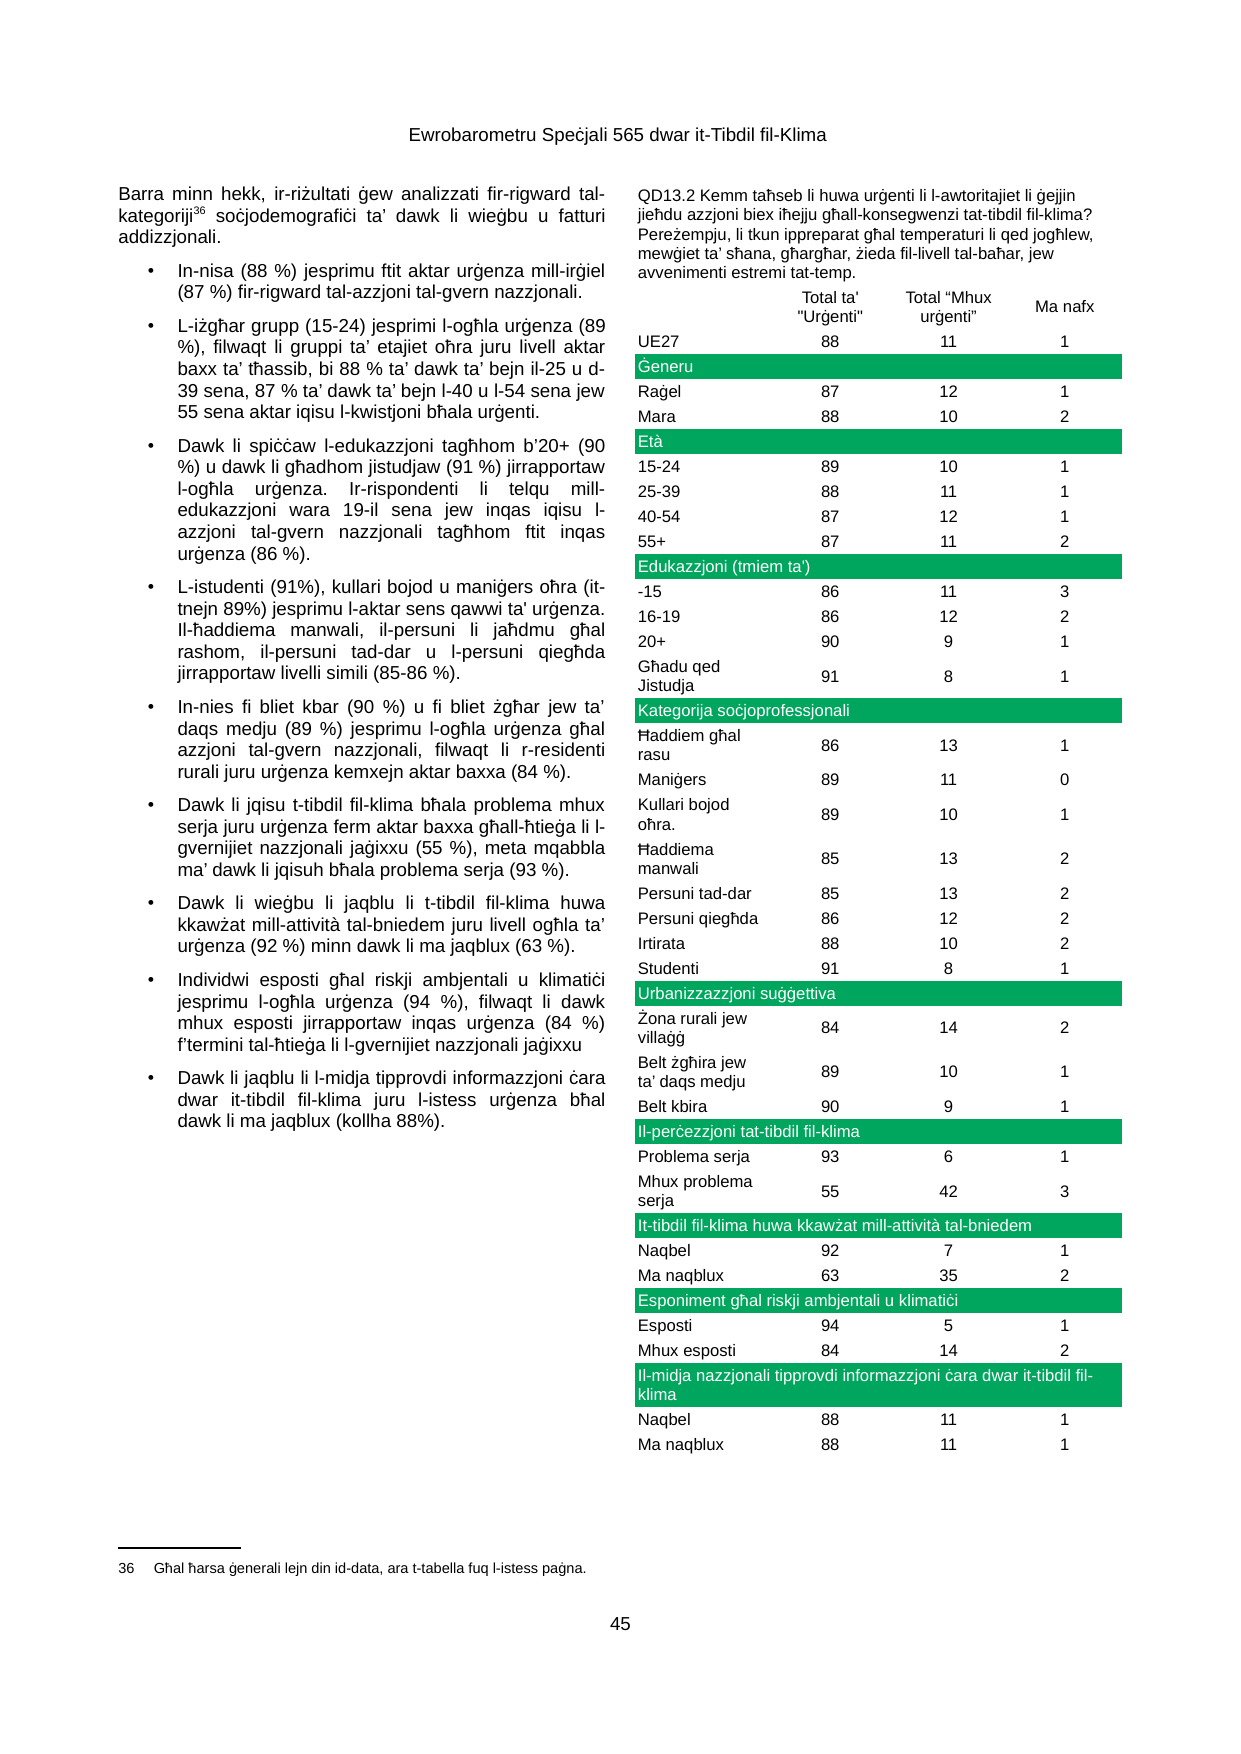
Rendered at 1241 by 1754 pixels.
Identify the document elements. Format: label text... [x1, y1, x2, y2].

table_cell Kullari bojod oħra. [635, 792, 771, 836]
table_cell 2 [1007, 604, 1122, 629]
table_cell 8 [890, 654, 1007, 698]
table_cell 3 [1007, 579, 1122, 604]
table_cell 1 [1007, 1094, 1122, 1119]
table_cell 8 [890, 956, 1007, 981]
table_cell 92 [771, 1238, 890, 1263]
table_cell Età [635, 429, 1122, 454]
table_cell 40-54 [635, 504, 771, 529]
table_cell 12 [890, 504, 1007, 529]
table_cell 55+ [635, 529, 771, 554]
table_cell 42 [890, 1169, 1007, 1213]
table_cell 12 [890, 379, 1007, 404]
table_cell Ħaddiem għal rasu [635, 723, 771, 767]
table_cell Belt kbira [635, 1094, 771, 1119]
table_cell 86 [771, 723, 890, 767]
table_cell 2 [1007, 1006, 1122, 1050]
table_cell 1 [1007, 956, 1122, 981]
table_cell 1 [1007, 1144, 1122, 1169]
table_cell 85 [771, 836, 890, 881]
table_cell 91 [771, 654, 890, 698]
list L-iżgħar grupp (15-24) jesprimi l-ogħla urġenza (89 %), filwaqt li gruppi ta’ etajiet oħra juru livell aktar baxx ta’ tħassib, bi 88 % ta’ dawk ta’ bejn il-25 u d-39 sena, 87 % ta’ dawk ta’ bejn l-40 u l-54 sena jew 55 sena aktar iqisu l-kwistjoni bħala urġenti. [148, 315, 605, 423]
table_cell 1 [1007, 454, 1122, 479]
list L-istudenti (91%), kullari bojod u maniġers oħra (it-tnejn 89%) jesprimu l-aktar sens qawwi ta' urġenza. Il-ħaddiema manwali, il-persuni li jaħdmu għal rashom, il-persuni tad-dar u l-persuni qiegħda jirrapportaw livelli simili (85-86 %). [148, 576, 605, 684]
table_cell Maniġers [635, 767, 771, 792]
table_cell 9 [890, 629, 1007, 654]
table_cell 15-24 [635, 454, 771, 479]
table_cell Esposti [635, 1313, 771, 1338]
table_cell 7 [890, 1238, 1007, 1263]
table_cell 20+ [635, 629, 771, 654]
table_cell Urbanizzazzjoni suġġettiva [635, 981, 1122, 1006]
table_header QD13.2 Kemm taħseb li huwa urġenti li l-awtoritajiet li ġejjin jieħdu azzjoni biex iħejju għall-konsegwenzi tat-tibdil fil-klima? Pereżempju, li tkun ippreparat għal temperaturi li qed jogħlew, mewġiet ta’ sħana, għargħar, żieda fil-livell tal-baħar, jew avvenimenti estremi tat-temp. [635, 183, 1122, 285]
table_cell 87 [771, 504, 890, 529]
table_cell Kategorija soċjoprofessjonali [635, 698, 1122, 723]
table_cell Mara [635, 404, 771, 429]
table_cell 10 [890, 454, 1007, 479]
table_cell -15 [635, 579, 771, 604]
table_cell Irtirata [635, 931, 771, 956]
list Dawk li jaqblu li l-midja tipprovdi informazzjoni ċara dwar it-tibdil fil-klima juru l-istess urġenza bħal dawk li ma jaqblux (kollha 88%). [148, 1067, 605, 1132]
table_cell Problema serja [635, 1144, 771, 1169]
table_cell It-tibdil fil-klima huwa kkawżat mill-attività tal-bniedem [635, 1213, 1122, 1238]
table_cell 2 [1007, 1338, 1122, 1363]
table_cell 11 [890, 329, 1007, 354]
table_cell 14 [890, 1006, 1007, 1050]
table_cell 88 [771, 1407, 890, 1432]
table_cell 86 [771, 906, 890, 931]
table_cell Mhux problema serja [635, 1169, 771, 1213]
table_cell 11 [890, 767, 1007, 792]
table_cell 88 [771, 329, 890, 354]
table_cell 87 [771, 529, 890, 554]
table_cell 12 [890, 604, 1007, 629]
table_cell Żona rurali jew villaġġ [635, 1006, 771, 1050]
list In-nisa (88 %) jesprimu ftit aktar urġenza mill-irġiel (87 %) fir-rigward tal-azzjoni tal-gvern nazzjonali. [148, 259, 605, 303]
list Dawk li spiċċaw l-edukazzjoni tagħhom b’20+ (90 %) u dawk li għadhom jistudjaw (91 %) jirrapportaw l-ogħla urġenza. Ir-rispondenti li telqu mill-edukazzjoni wara 19-il sena jew inqas iqisu l-azzjoni tal-gvern nazzjonali tagħhom ftit inqas urġenza (86 %). [148, 434, 605, 564]
table_cell 90 [771, 629, 890, 654]
table_cell Ħaddiema manwali [635, 836, 771, 881]
table_cell Naqbel [635, 1407, 771, 1432]
table_cell 89 [771, 454, 890, 479]
table_cell Għadu qed Jistudja [635, 654, 771, 698]
table_cell 11 [890, 529, 1007, 554]
table_cell 2 [1007, 931, 1122, 956]
table_cell 11 [890, 1407, 1007, 1432]
table_cell 91 [771, 956, 890, 981]
table_cell 11 [890, 1432, 1007, 1457]
table_cell 1 [1007, 329, 1122, 354]
table_cell 1 [1007, 1432, 1122, 1457]
table_cell 1 [1007, 504, 1122, 529]
table_cell 11 [890, 579, 1007, 604]
table_cell 86 [771, 604, 890, 629]
table_cell 9 [890, 1094, 1007, 1119]
table_cell Il-midja nazzjonali tipprovdi informazzjoni ċara dwar it-tibdil fil-klima [635, 1363, 1122, 1407]
table_cell 1 [1007, 792, 1122, 836]
table_cell 5 [890, 1313, 1007, 1338]
list Dawk li jqisu t-tibdil fil-klima bħala problema mhux serja juru urġenza ferm aktar baxxa għall-ħtieġa li l-gvernijiet nazzjonali jaġixxu (55 %), meta mqabbla ma’ dawk li jqisuh bħala problema serja (93 %). [148, 794, 605, 880]
table_cell 13 [890, 836, 1007, 881]
table_cell 84 [771, 1338, 890, 1363]
table_cell 89 [771, 792, 890, 836]
table_cell 0 [1007, 767, 1122, 792]
table_cell Total “Mhux urġenti” [890, 285, 1007, 329]
table_cell 13 [890, 723, 1007, 767]
table_cell 90 [771, 1094, 890, 1119]
table_cell 88 [771, 404, 890, 429]
table_cell 87 [771, 379, 890, 404]
table_cell 2 [1007, 836, 1122, 881]
table_cell Belt żgħira jew ta’ daqs medju [635, 1050, 771, 1094]
list In-nies fi bliet kbar (90 %) u fi bliet żgħar jew ta’ daqs medju (89 %) jesprimu l-ogħla urġenza għal azzjoni tal-gvern nazzjonali, filwaqt li r-residenti rurali juru urġenza kemxejn aktar baxxa (84 %). [148, 696, 605, 782]
table_cell 6 [890, 1144, 1007, 1169]
table_cell Ġeneru [635, 354, 1122, 379]
list Dawk li wieġbu li jaqblu li t-tibdil fil-klima huwa kkawżat mill-attività tal-bniedem juru livell ogħla ta’ urġenza (92 %) minn dawk li ma jaqblux (63 %). [148, 892, 605, 957]
table_cell Studenti [635, 956, 771, 981]
table_cell 89 [771, 1050, 890, 1094]
table_cell 1 [1007, 1238, 1122, 1263]
table_cell Persuni tad-dar [635, 881, 771, 906]
table_cell Ma nafx [1007, 285, 1122, 329]
table_cell Il-perċezzjoni tat-tibdil fil-klima [635, 1119, 1122, 1144]
table_cell Ma naqblux [635, 1432, 771, 1457]
table_cell 14 [890, 1338, 1007, 1363]
table_cell 12 [890, 906, 1007, 931]
table_cell 88 [771, 931, 890, 956]
table_cell 85 [771, 881, 890, 906]
table_cell 1 [1007, 1050, 1122, 1094]
list Individwi esposti għal riskji ambjentali u klimatiċi jesprimu l-ogħla urġenza (94 %), filwaqt li dawk mhux esposti jirrapportaw inqas urġenza (84 %) f’termini tal-ħtieġa li l-gvernijiet nazzjonali jaġixxu [148, 969, 605, 1055]
text Għal ħarsa ġenerali lejn din id-data, ara t-tabella fuq l-istess paġna. [118, 1560, 605, 1577]
table_cell 63 [771, 1263, 890, 1288]
table_cell Persuni qiegħda [635, 906, 771, 931]
table_cell 88 [771, 1432, 890, 1457]
table_cell Ma naqblux [635, 1263, 771, 1288]
table_cell 10 [890, 931, 1007, 956]
table_cell 11 [890, 479, 1007, 504]
table_cell 10 [890, 404, 1007, 429]
table_cell 16-19 [635, 604, 771, 629]
table_cell 35 [890, 1263, 1007, 1288]
table_cell Total ta' "Urġenti" [771, 285, 890, 329]
table_cell Raġel [635, 379, 771, 404]
table_cell 1 [1007, 379, 1122, 404]
table_cell Naqbel [635, 1238, 771, 1263]
table_cell Esponiment għal riskji ambjentali u klimatiċi [635, 1288, 1122, 1313]
text Barra minn hekk, ir-riżultati ġew analizzati fir-rigward tal-kategoriji soċjodemografiċi ta’ dawk li wieġbu u fatturi addizzjonali. [118, 183, 605, 248]
table_cell Edukazzjoni (tmiem ta') [635, 554, 1122, 579]
table_cell 88 [771, 479, 890, 504]
table_cell 1 [1007, 1313, 1122, 1338]
table_cell 84 [771, 1006, 890, 1050]
table_cell 2 [1007, 404, 1122, 429]
table_cell UE27 [635, 329, 771, 354]
table_cell 89 [771, 767, 890, 792]
table_cell 2 [1007, 529, 1122, 554]
table_cell 1 [1007, 629, 1122, 654]
table_cell 25-39 [635, 479, 771, 504]
table_cell 1 [1007, 654, 1122, 698]
table_cell 1 [1007, 723, 1122, 767]
table_cell 2 [1007, 906, 1122, 931]
table_cell 86 [771, 579, 890, 604]
table_cell 2 [1007, 1263, 1122, 1288]
table_cell 1 [1007, 479, 1122, 504]
table_cell 94 [771, 1313, 890, 1338]
table_cell 1 [1007, 1407, 1122, 1432]
table_cell 3 [1007, 1169, 1122, 1213]
table_cell 93 [771, 1144, 890, 1169]
table_cell 10 [890, 1050, 1007, 1094]
table_cell Mhux esposti [635, 1338, 771, 1363]
table_cell 2 [1007, 881, 1122, 906]
table_cell 13 [890, 881, 1007, 906]
table_cell 10 [890, 792, 1007, 836]
table_cell 55 [771, 1169, 890, 1213]
table_cell [635, 285, 771, 329]
